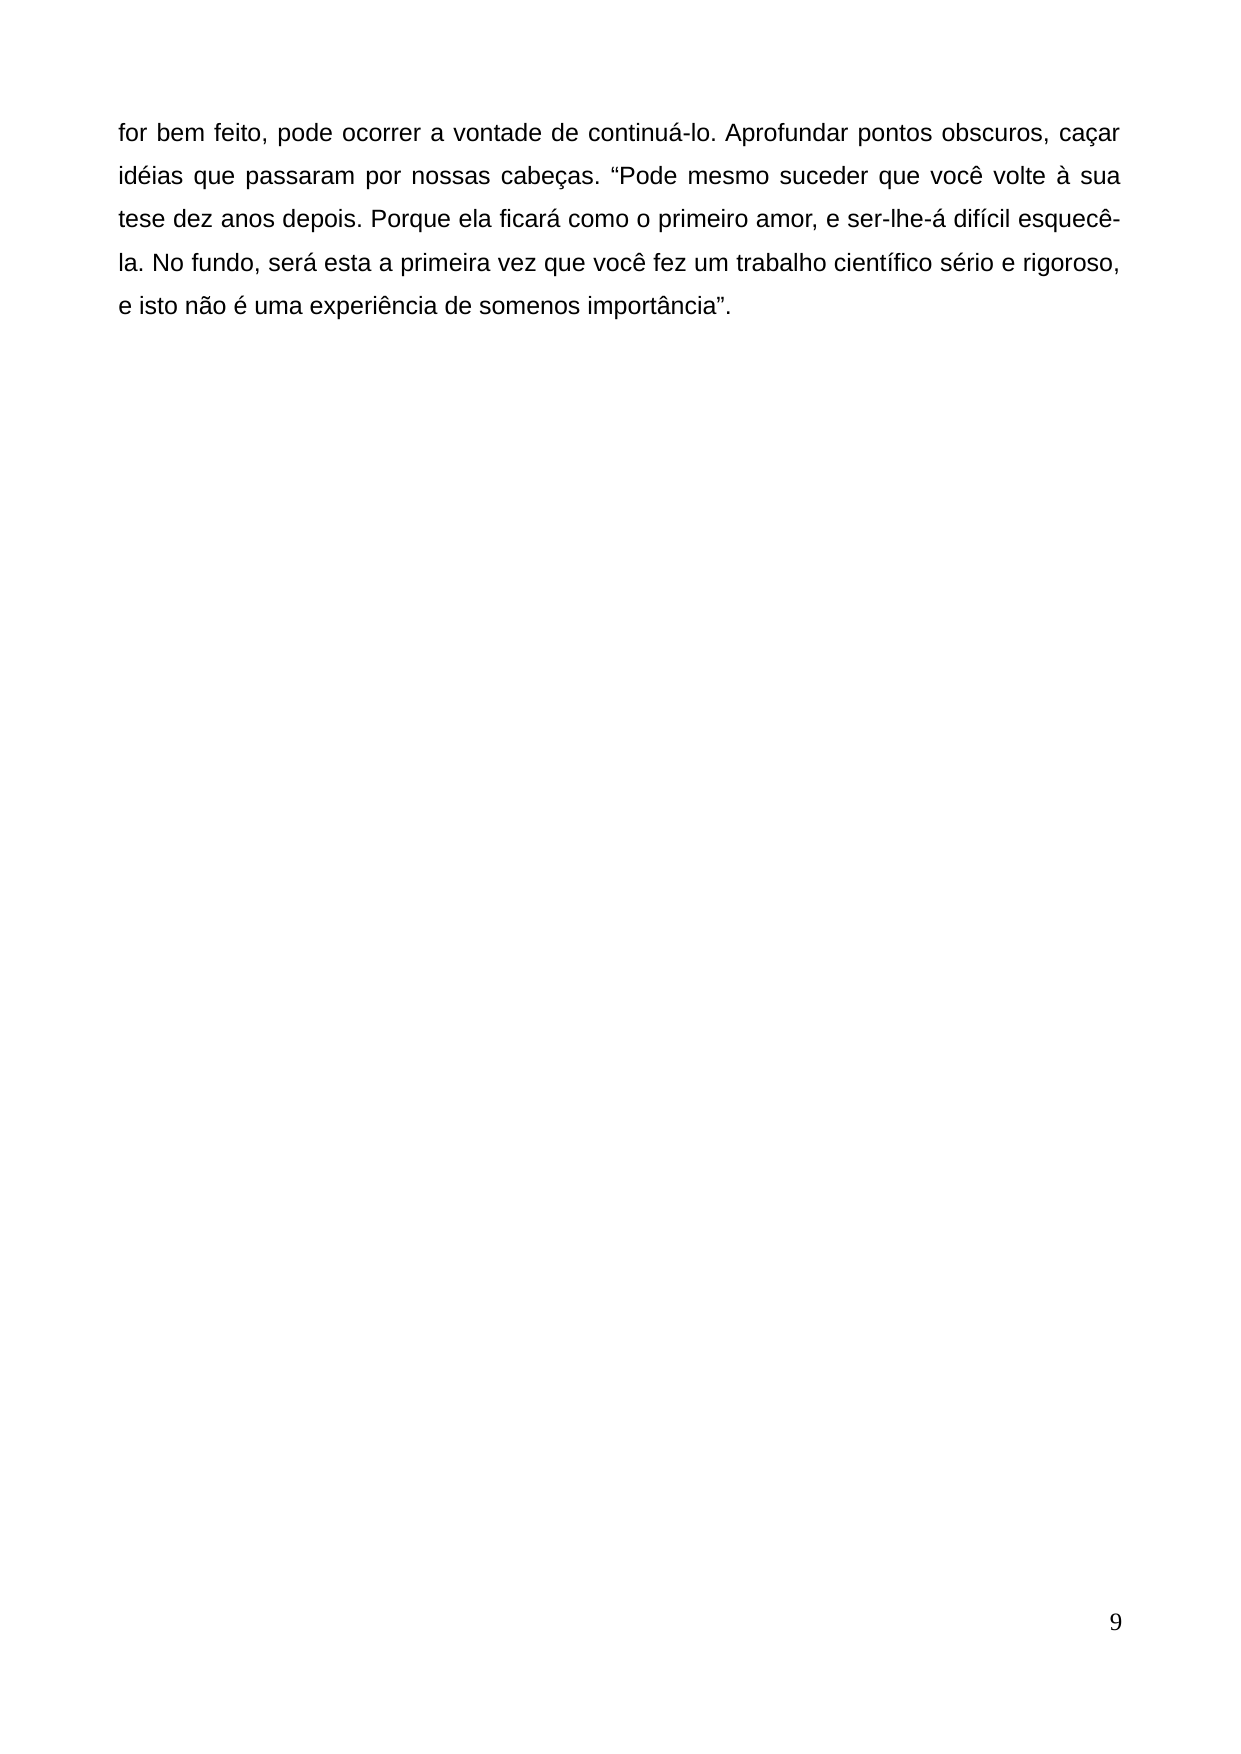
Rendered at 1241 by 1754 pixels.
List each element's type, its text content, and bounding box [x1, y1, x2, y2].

text for bem feito, pode ocorrer a vontade de continuá-lo. Aprofundar pontos obscuros, caçar idéias que passaram por nossas cabeças. “Pode mesmo suceder que você volte à sua tese dez anos depois. Porque ela ficará como o primeiro amor, e ser-lhe-á difícil esquecê-la. No fundo, será esta a primeira vez que você fez um trabalho científico sério e rigoroso, e isto não é uma experiência de somenos importância”. [118, 118, 1122, 319]
